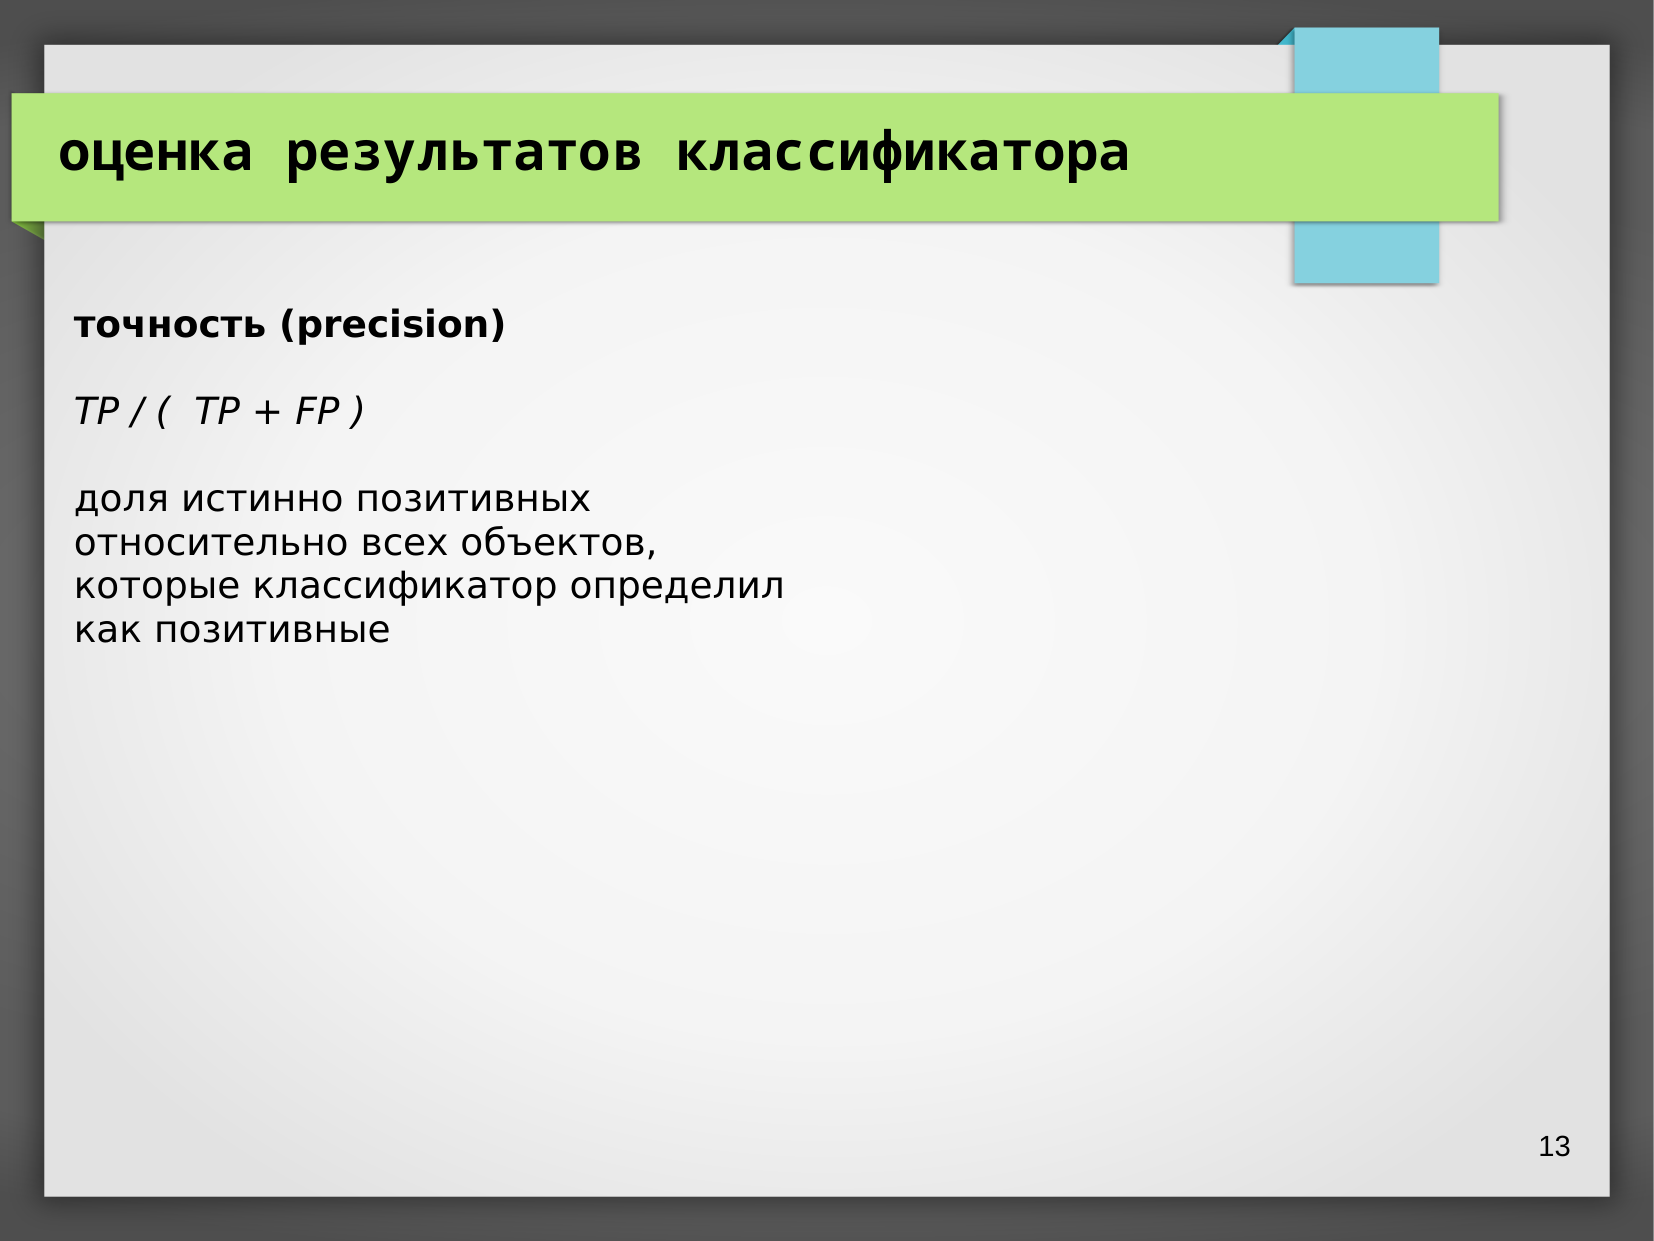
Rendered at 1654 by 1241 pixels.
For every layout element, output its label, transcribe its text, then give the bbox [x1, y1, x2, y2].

picture [0, 0, 1654, 1241]
text_box точность (precision) TP / ( TP + FP ) доля истинно позитивных относительно всех объектов, которые классификатор определил как позитивные [59, 295, 851, 674]
title оценка результатов классификатора [59, 109, 1217, 190]
